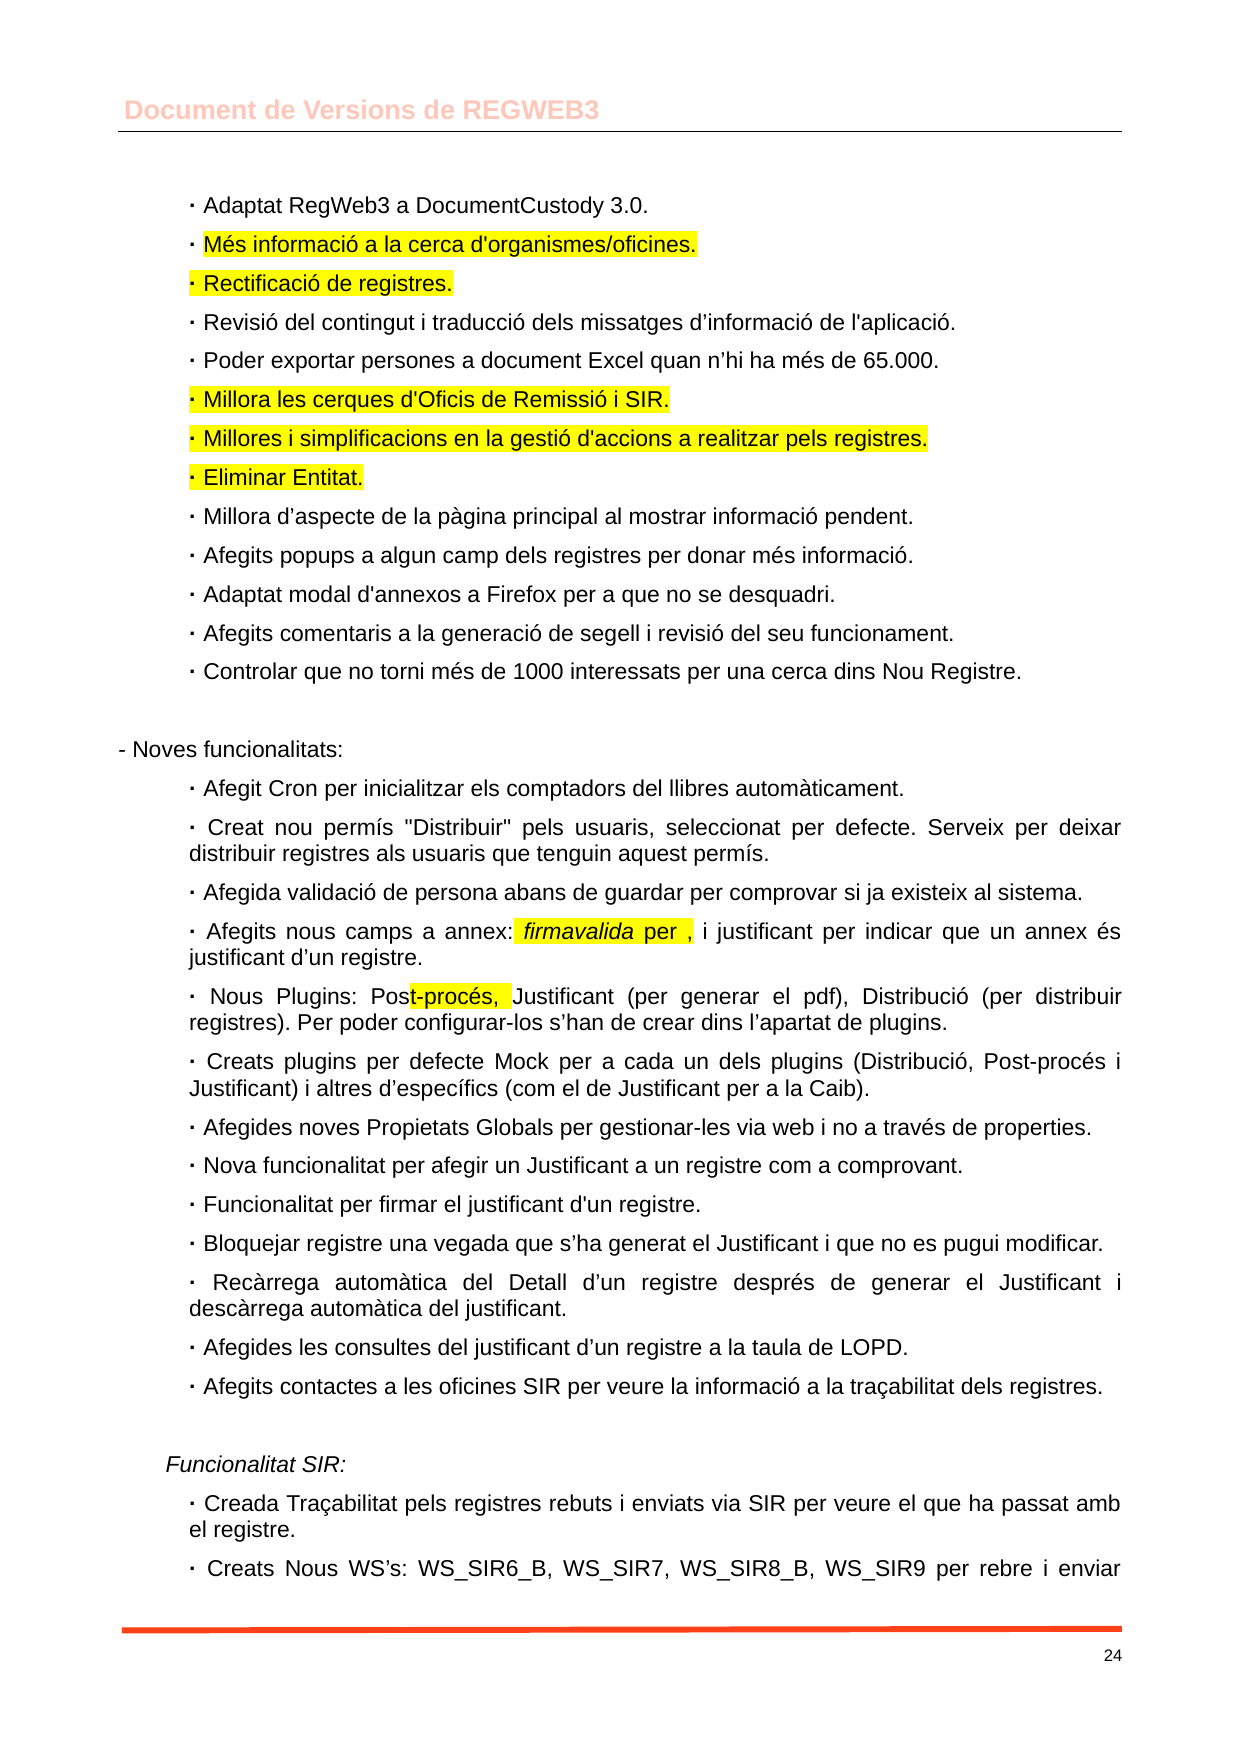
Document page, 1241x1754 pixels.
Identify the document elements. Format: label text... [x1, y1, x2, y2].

text · Afegits comentaris a la generació de segell i revisió del seu funcionament. [189, 619, 1122, 646]
text · Afegits nous camps a annex: firmavalida per , i justificant per indicar que un annex és justificant d’un registre. [189, 918, 1122, 971]
text · Afegides noves Propietats Globals per gestionar-les via web i no a través de properties. [189, 1113, 1122, 1140]
text · Afegits contactes a les oficines SIR per veure la informació a la traçabilitat dels registres. [189, 1373, 1122, 1399]
text · Millora d’aspecte de la pàgina principal al mostrar informació pendent. [189, 503, 1122, 529]
text · Adaptat modal d'annexos a Firefox per a que no se desquadri. [189, 581, 1122, 607]
text · Nous Plugins: Post-procés, Justificant (per generar el pdf), Distribució (per distribuir registres). Per poder configurar-los s’han de crear dins l’apartat de plugins. [189, 983, 1122, 1036]
text · Creats Nous WS’s: WS_SIR6_B, WS_SIR7, WS_SIR8_B, WS_SIR9 per rebre i enviar [189, 1555, 1122, 1581]
text · Poder exportar persones a document Excel quan n’hi ha més de 65.000. [189, 347, 1122, 374]
text · Millores i simplificacions en la gestió d'accions a realitzar pels registres. [189, 425, 1122, 452]
text · Nova funcionalitat per afegir un Justificant a un registre com a comprovant. [189, 1152, 1122, 1179]
text · Creat nou permís "Distribuir" pels usuaris, seleccionat per defecte. Serveix per deixar distribuir registres als usuaris que tenguin aquest permís. [189, 814, 1122, 866]
text · Afegit Cron per inicialitzar els comptadors del llibres automàticament. [189, 775, 1122, 801]
text Funcionalitat SIR: [165, 1451, 1122, 1477]
text · Adaptat RegWeb3 a DocumentCustody 3.0. [189, 192, 1122, 218]
text · Afegits popups a algun camp dels registres per donar més informació. [189, 542, 1122, 568]
text · Rectificació de registres. [189, 270, 1122, 296]
text · Revisió del contingut i traducció dels missatges d’informació de l'aplicació. [189, 309, 1122, 335]
text · Eliminar Entitat. [189, 464, 1122, 490]
text · Recàrrega automàtica del Detall d’un registre després de generar el Justificant i descàrrega automàtica del justificant. [189, 1269, 1122, 1322]
text · Millora les cerques d'Oficis de Remissió i SIR. [189, 386, 1122, 413]
text · Creada Traçabilitat pels registres rebuts i enviats via SIR per veure el que ha passat amb el registre. [189, 1489, 1122, 1542]
text · Bloquejar registre una vegada que s’ha generat el Justificant i que no es pugui modificar. [189, 1230, 1122, 1256]
text · Funcionalitat per firmar el justificant d'un registre. [189, 1191, 1122, 1217]
text · Creats plugins per defecte Mock per a cada un dels plugins (Distribució, Post-procés i Justificant) i altres d’específics (com el de Justificant per a la Caib). [189, 1048, 1122, 1101]
text - Noves funcionalitats: [118, 736, 1122, 762]
text · Més informació a la cerca d'organismes/oficines. [189, 231, 1122, 257]
text · Afegida validació de persona abans de guardar per comprovar si ja existeix al sistema. [189, 879, 1122, 905]
text · Controlar que no torni més de 1000 interessats per una cerca dins Nou Registre. [189, 658, 1122, 685]
text · Afegides les consultes del justificant d’un registre a la taula de LOPD. [189, 1334, 1122, 1360]
